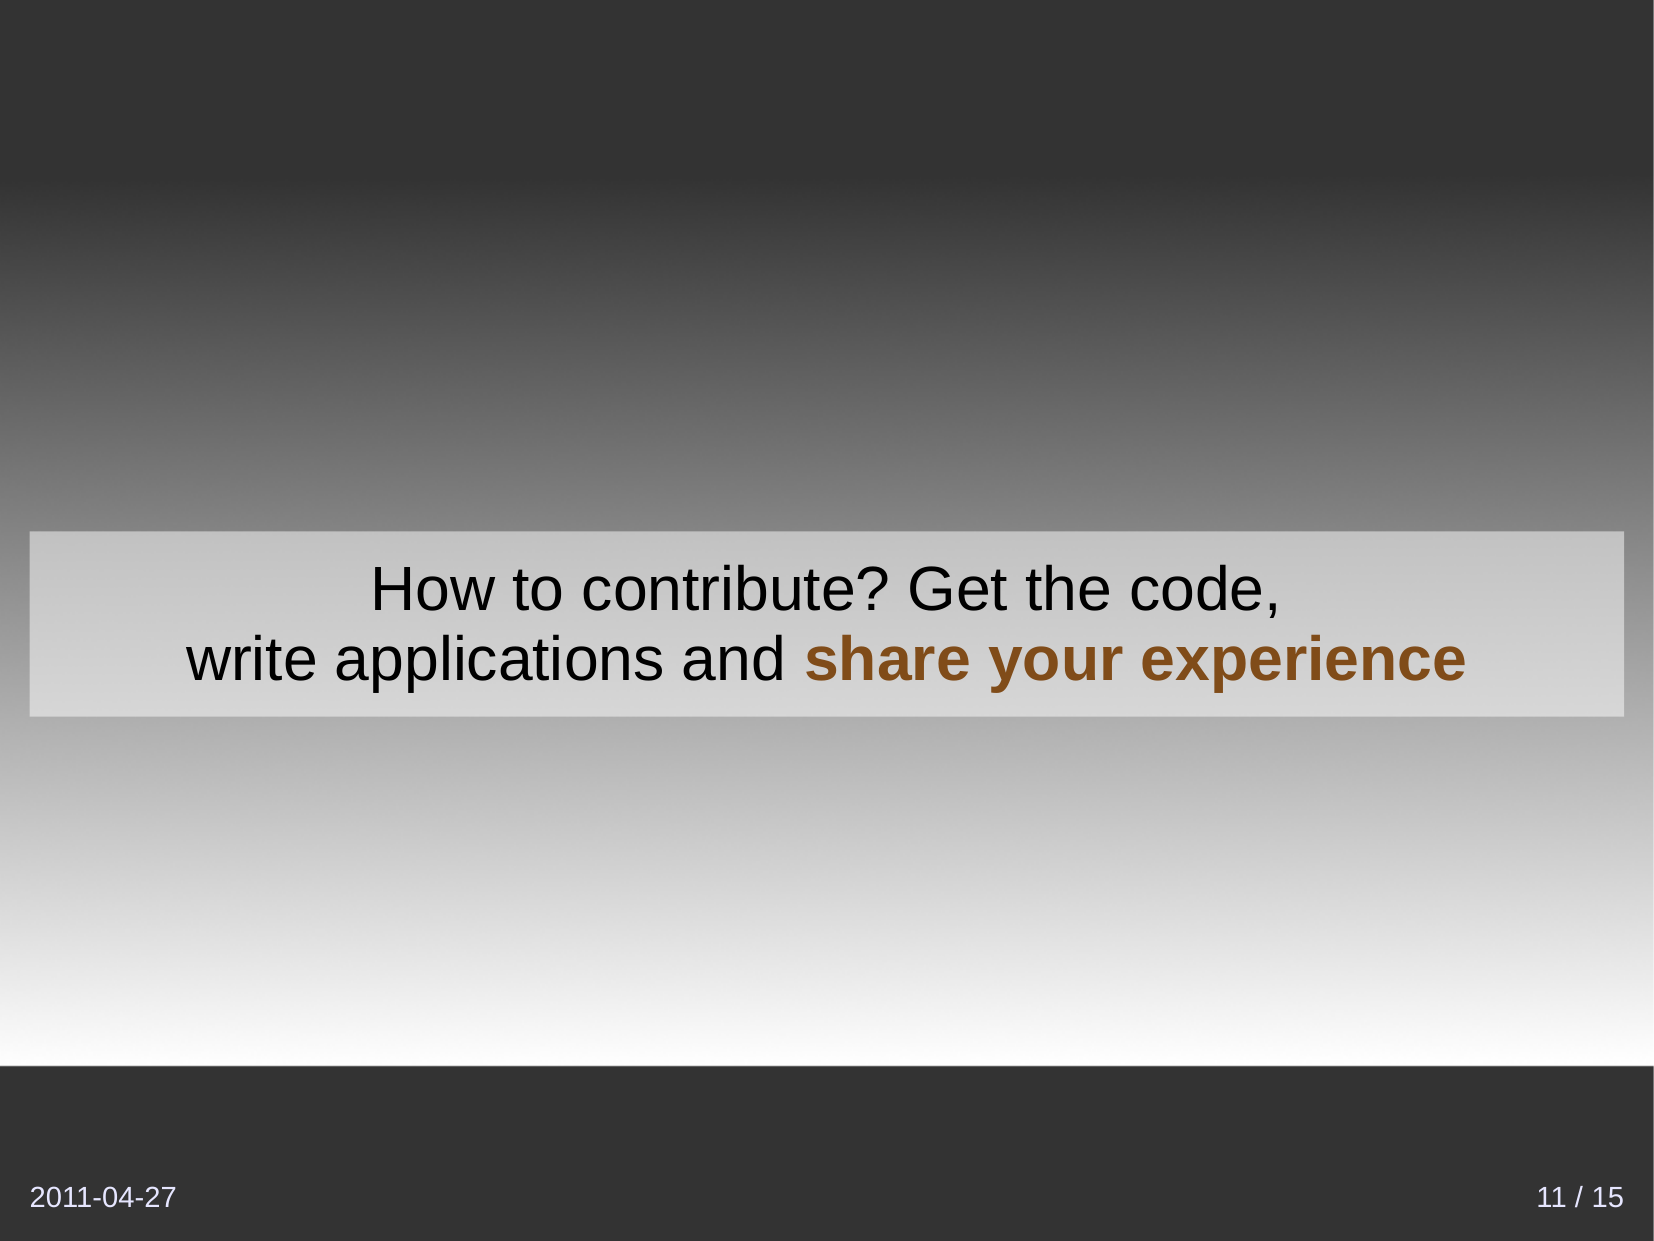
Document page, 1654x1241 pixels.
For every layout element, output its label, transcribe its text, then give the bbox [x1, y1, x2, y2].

picture [0, 0, 1654, 1241]
title How to contribute? Get the code, write applications and share your experience [29, 531, 1625, 717]
